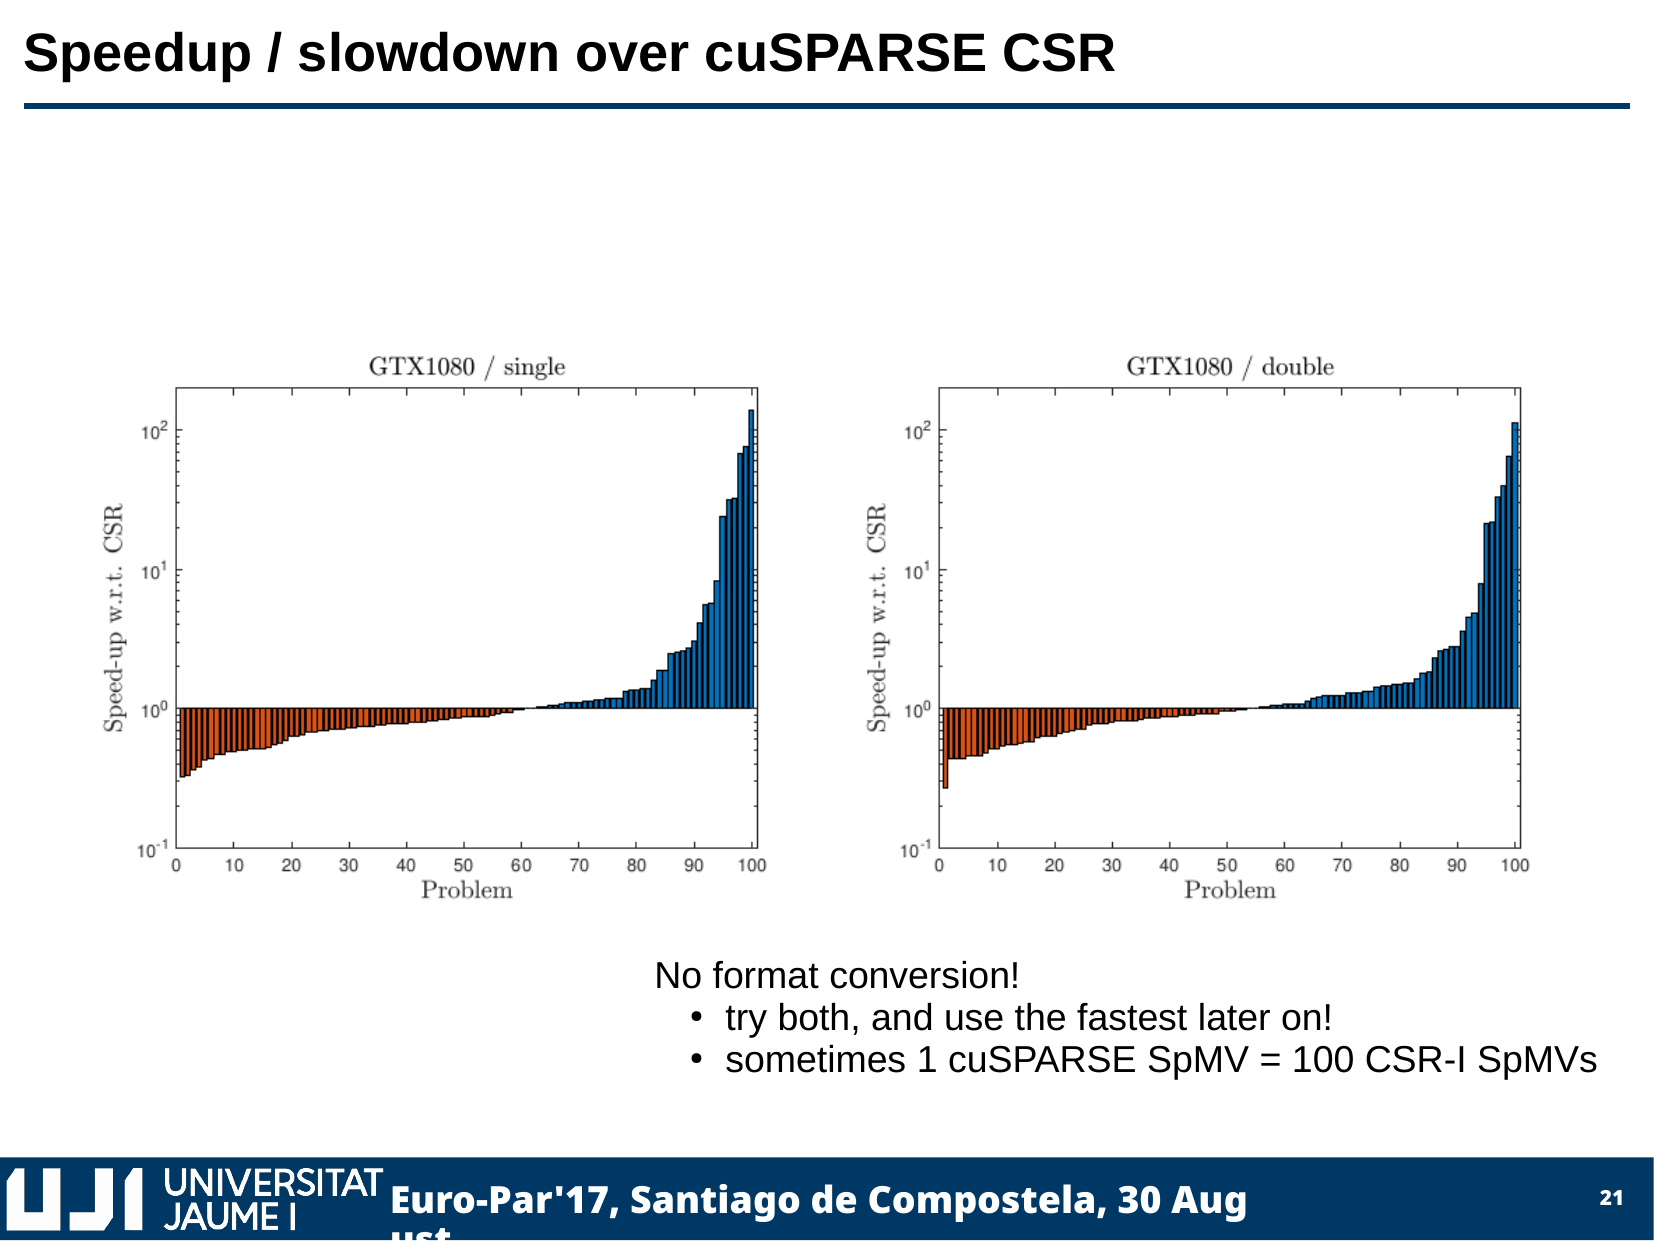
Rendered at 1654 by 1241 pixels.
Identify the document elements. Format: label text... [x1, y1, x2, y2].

picture [82, 330, 1548, 919]
title Speedup / slowdown over cuSPARSE CSR [23, 0, 1630, 107]
text_box No format conversion! try both, and use the fastest later on! sometimes 1 cuSPARSE SpMV = 100 CSR-I SpMVs [639, 947, 1614, 1087]
picture [0, 1158, 390, 1241]
